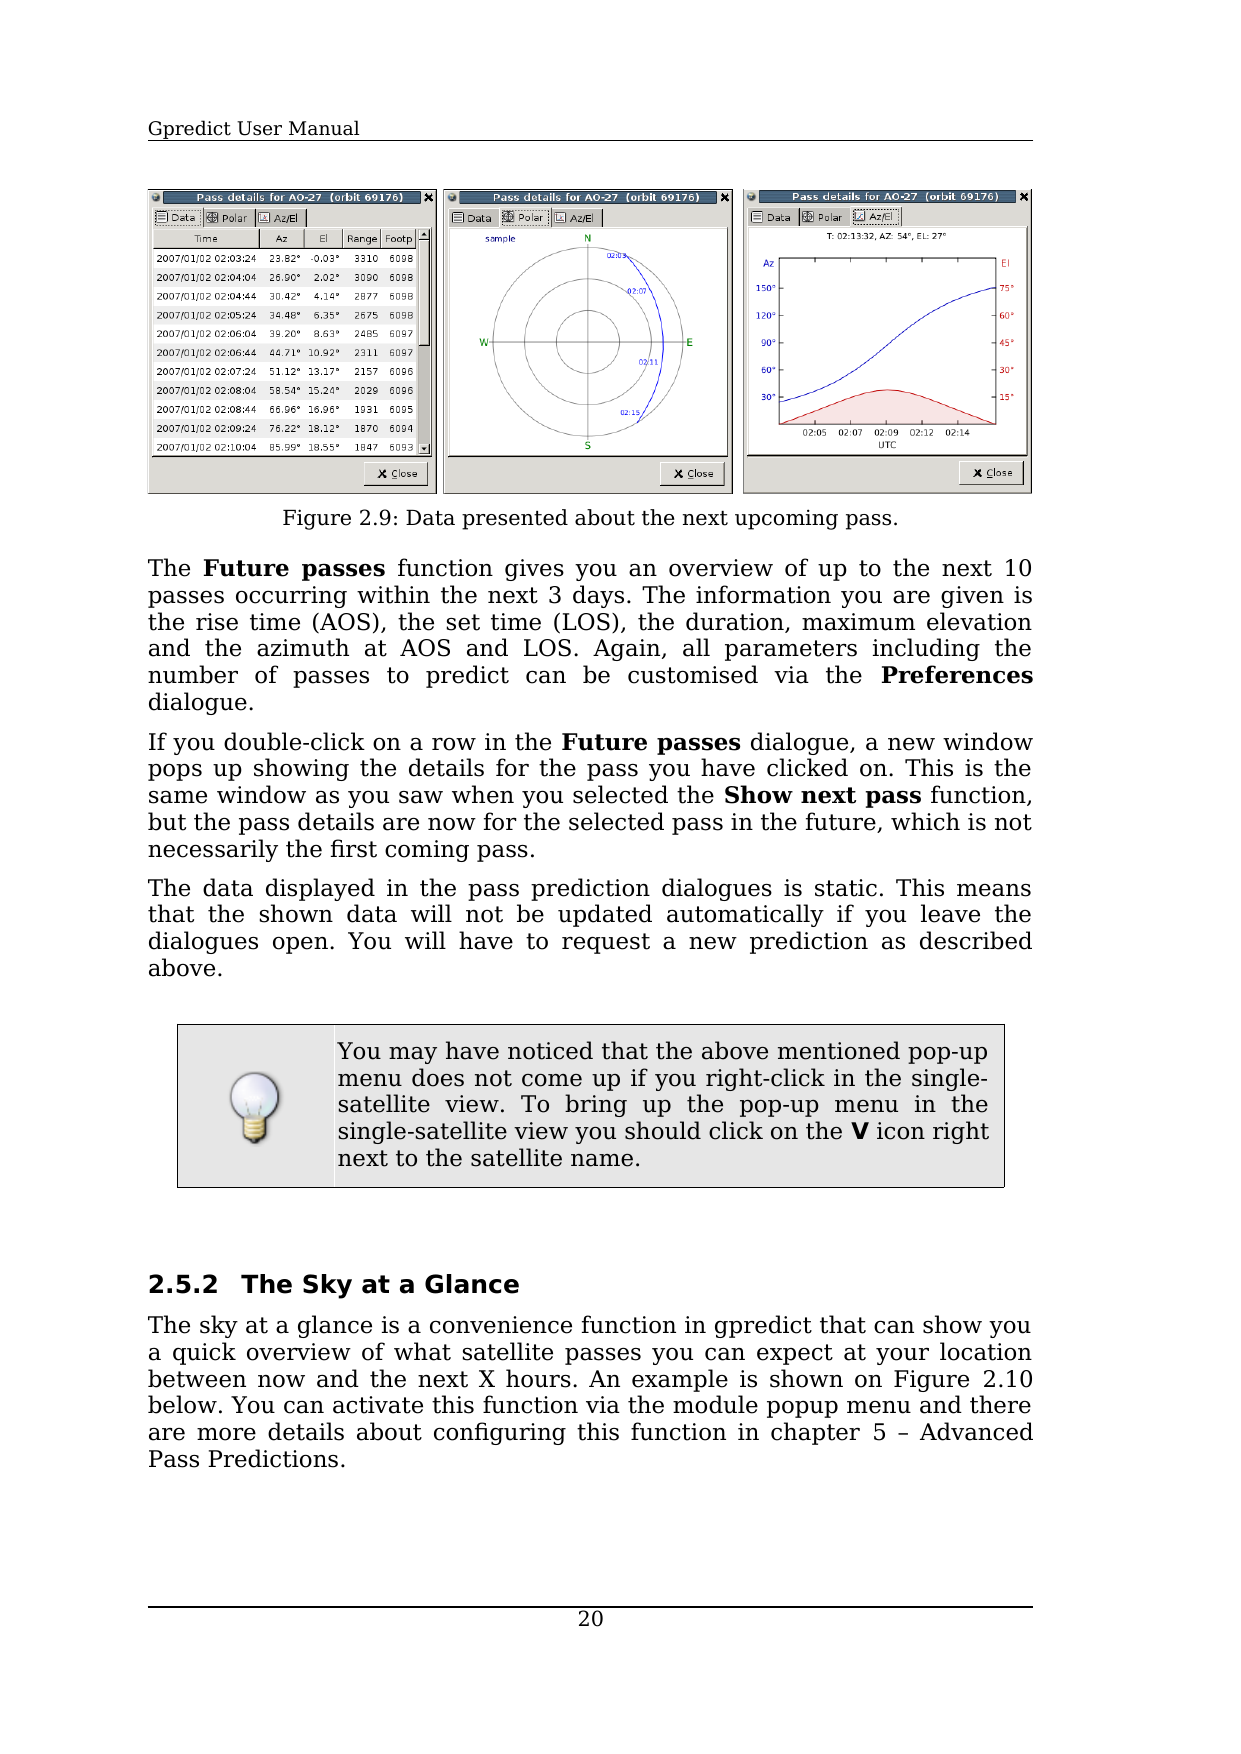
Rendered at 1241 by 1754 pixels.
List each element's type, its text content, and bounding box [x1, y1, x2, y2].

text The sky at a glance is a convenience function in gpredict that can show you a quick overview of what satellite passes you can expect at your location between now and the next X hours. An example is shown on Figure 2.10 below. You can activate this function via the module popup menu and there are more details about configuring this function in chapter 5 – Advanced Pass Predictions. [148, 1312, 1033, 1472]
text The Future passes function gives you an overview of up to the next 10 passes occurring within the next 3 days. The information you are given is the rise time (AOS), the set time (LOS), the duration, maximum elevation and the azimuth at AOS and LOS. Again, all parameters including the number of passes to predict can be customised via the Preferences dialogue. [148, 530, 1033, 716]
text If you double-click on a row in the Future passes dialogue, a new window pops up showing the details for the pass you have clicked on. This is the same window as you saw when you selected the Show next pass function, but the pass details are now for the selected pass in the future, which is not necessarily the first coming pass. [148, 728, 1033, 862]
text The data displayed in the pass prediction dialogues is static. This means that the shown data will not be updated automatically if you leave the dialogues open. You will have to request a new prediction as described above. [148, 875, 1033, 982]
text [148, 177, 1033, 189]
picture [219, 1071, 295, 1147]
subtitle The Sky at a Glance [148, 1271, 1033, 1300]
picture [147, 189, 1034, 494]
table_header You may have noticed that the above mentioned pop-up menu does not come up if you right-click in the single-satellite view. To bring up the pop-up menu in the single-satellite view you should click on the V icon right next to the satellite name. [335, 1025, 1004, 1187]
text Figure 2.9: Data presented about the next upcoming pass. [148, 494, 1033, 530]
table_header [178, 1025, 334, 1187]
